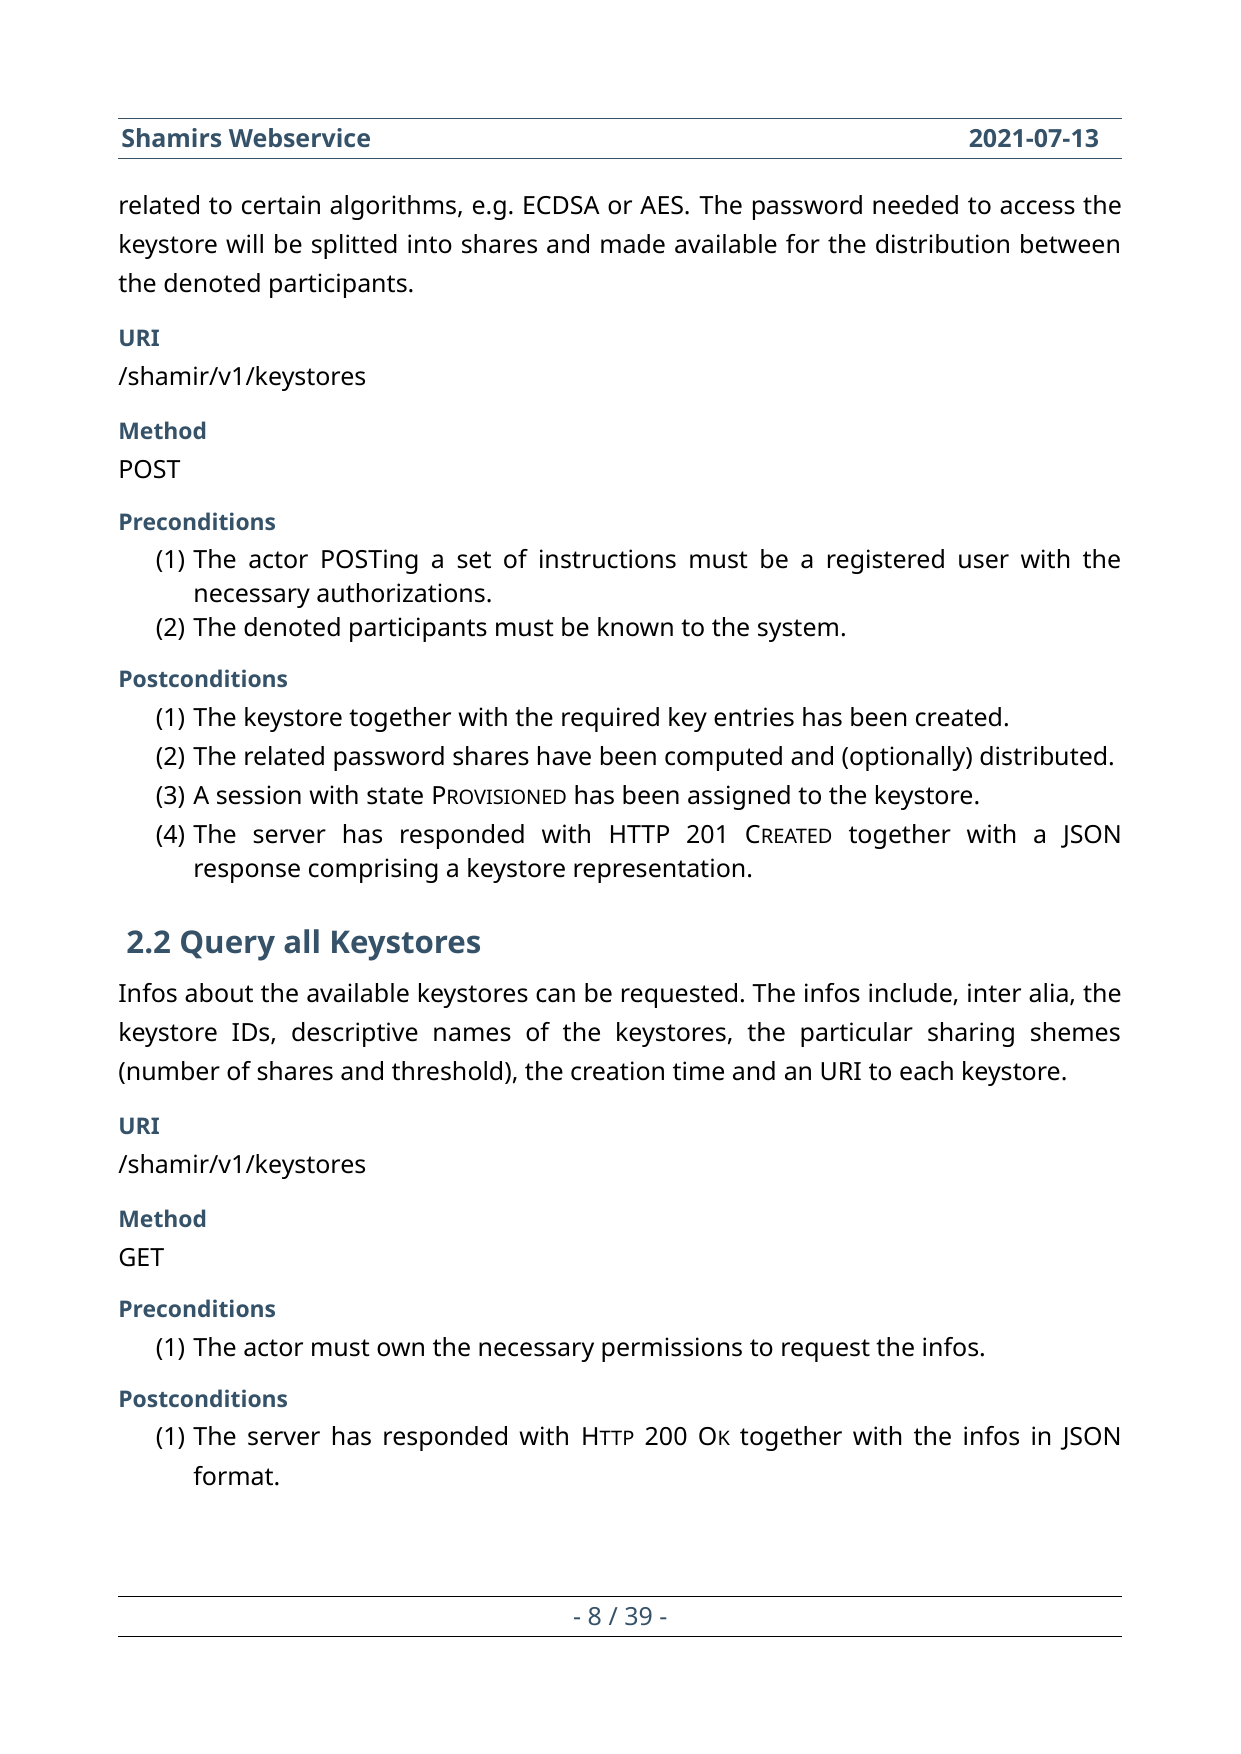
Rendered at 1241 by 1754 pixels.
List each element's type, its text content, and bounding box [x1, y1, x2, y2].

text URI [118, 320, 1122, 354]
subtitle Query all Keystores [118, 920, 1122, 963]
list A session with state Provisioned has been assigned to the keystore. [156, 778, 1122, 812]
list The keystore together with the required key entries has been created. [156, 699, 1122, 733]
text Infos about the available keystores can be requested. The infos include, inter alia, the keystore IDs, descriptive names of the keystores, the particular sharing shemes (number of shares and threshold), the creation time and an URI to each keystore. [118, 976, 1122, 1088]
text related to certain algorithms, e.g. ECDSA or AES. The password needed to access the keystore will be splitted into shares and made available for the distribution between the denoted participants. [118, 188, 1122, 300]
text /shamir/v1/keystores [118, 1147, 1122, 1181]
text Postconditions [118, 663, 1122, 695]
text POST [118, 452, 1122, 486]
text Method [118, 413, 1122, 447]
list The server has responded with HTTP 201 Created together with a JSON response comprising a keystore representation. [156, 817, 1122, 885]
list The denoted participants must be known to the system. [156, 610, 1122, 644]
text Preconditions [118, 1293, 1122, 1325]
text /shamir/v1/keystores [118, 359, 1122, 393]
text Method [118, 1201, 1122, 1234]
list The actor must own the necessary permissions to request the infos. [156, 1329, 1122, 1363]
list The server has responded with Http 200 Ok together with the infos in JSON format. [156, 1419, 1122, 1492]
text GET [118, 1240, 1122, 1274]
list The related password shares have been computed and (optionally) distributed. [156, 738, 1122, 773]
text Preconditions [118, 506, 1122, 537]
text URI [118, 1108, 1122, 1142]
list The actor POSTing a set of instructions must be a registered user with the necessary authorizations. [156, 542, 1122, 610]
text Postconditions [118, 1383, 1122, 1414]
